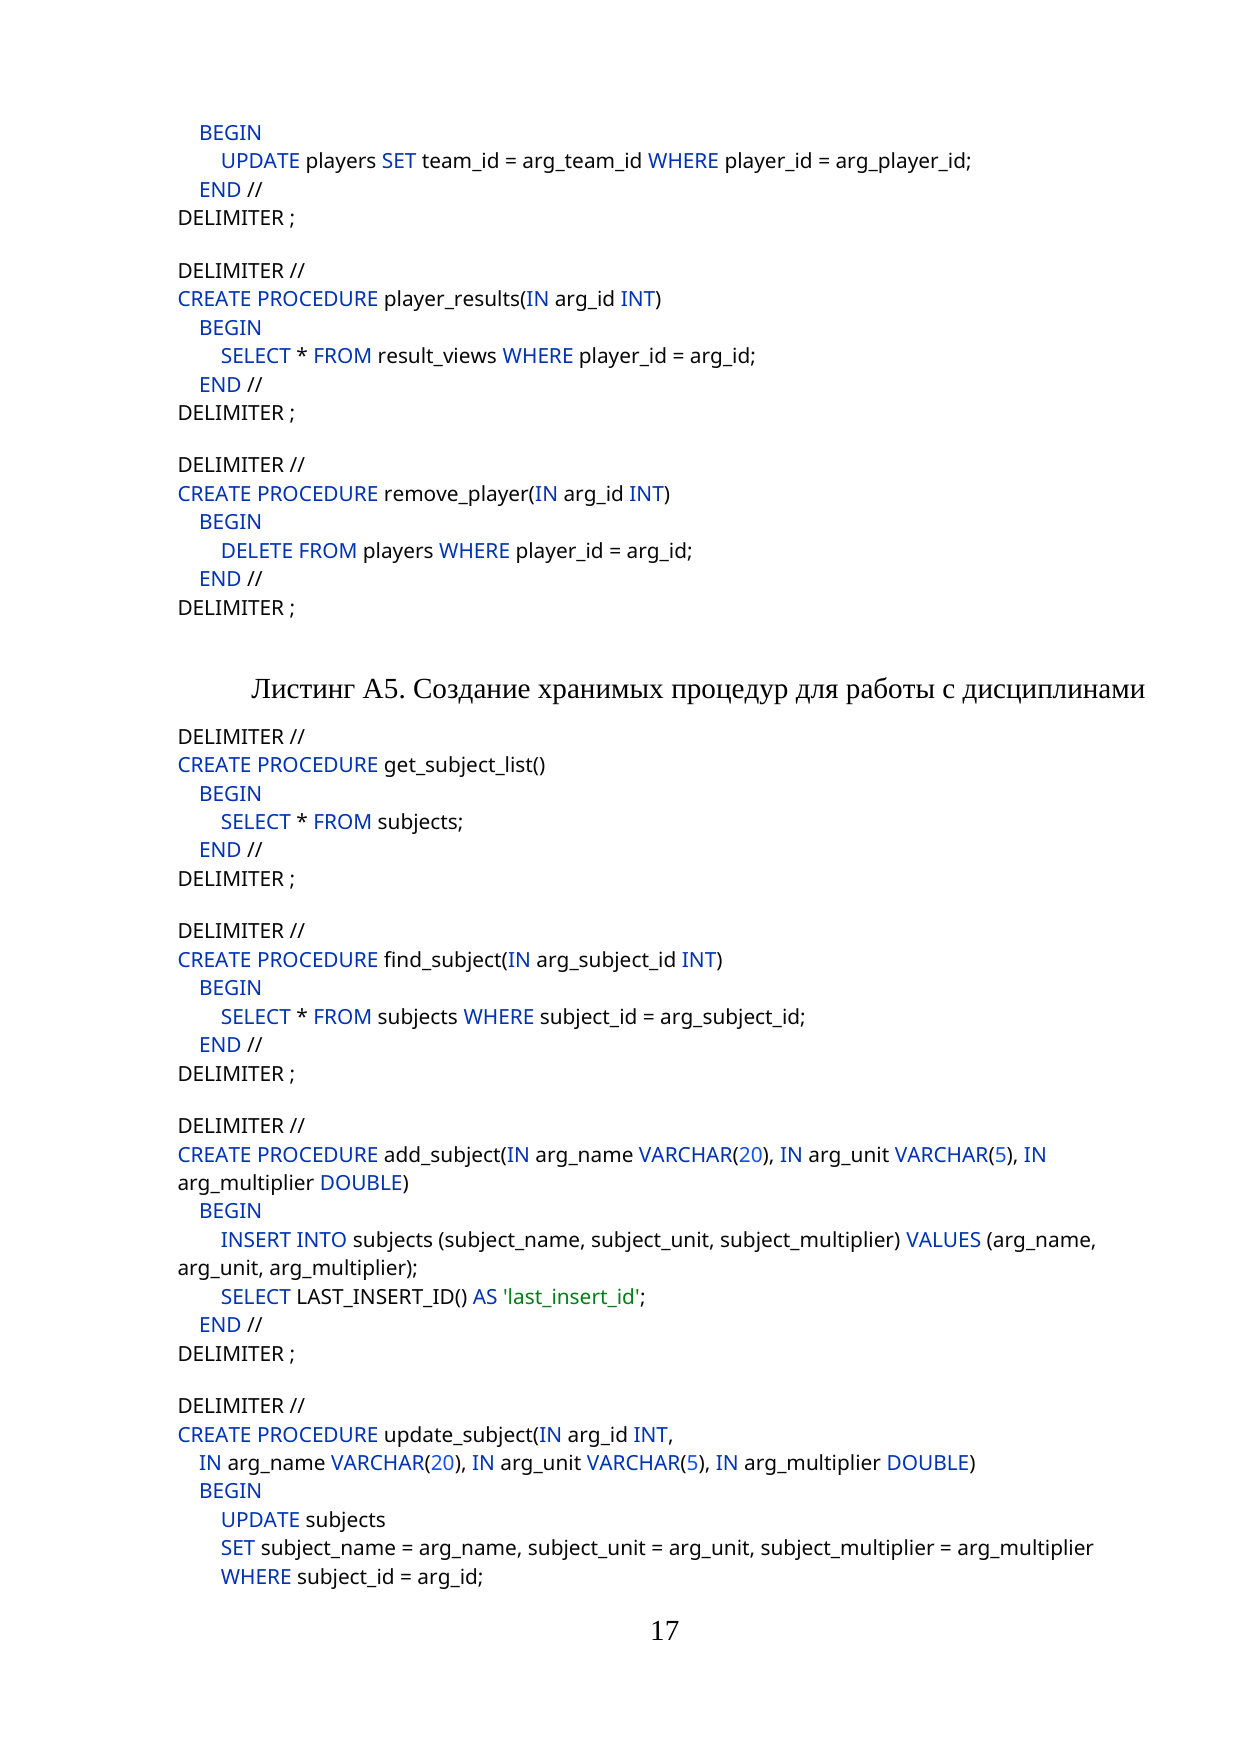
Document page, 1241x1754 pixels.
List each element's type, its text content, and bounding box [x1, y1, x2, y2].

text BEGIN UPDATE players SET team_id = arg_team_id WHERE player_id = arg_player_id; END // DELIMITER ; DELIMITER // CREATE PROCEDURE player_results(IN arg_id INT) BEGIN SELECT * FROM result_views WHERE player_id = arg_id; END // DELIMITER ; DELIMITER // CREATE PROCEDURE remove_player(IN arg_id INT) BEGIN DELETE FROM players WHERE player_id = arg_id; END // DELIMITER ; [177, 118, 1152, 621]
list Листинг A5. Создание хранимых процедур для работы с дисциплинами [177, 672, 1152, 705]
text DELIMITER // CREATE PROCEDURE get_subject_list() BEGIN SELECT * FROM subjects; END // DELIMITER ; DELIMITER // CREATE PROCEDURE find_subject(IN arg_subject_id INT) BEGIN SELECT * FROM subjects WHERE subject_id = arg_subject_id; END // DELIMITER ; DELIMITER // CREATE PROCEDURE add_subject(IN arg_name VARCHAR(20), IN arg_unit VARCHAR(5), IN arg_multiplier DOUBLE) BEGIN INSERT INTO subjects (subject_name, subject_unit, subject_multiplier) VALUES (arg_name, arg_unit, arg_multiplier); SELECT LAST_INSERT_ID() AS 'last_insert_id'; END // DELIMITER ; DELIMITER // CREATE PROCEDURE update_subject(IN arg_id INT, IN arg_name VARCHAR(20), IN arg_unit VARCHAR(5), IN arg_multiplier DOUBLE) BEGIN UPDATE subjects SET subject_name = arg_name, subject_unit = arg_unit, subject_multiplier = arg_multiplier WHERE subject_id = arg_id; [177, 722, 1152, 1590]
